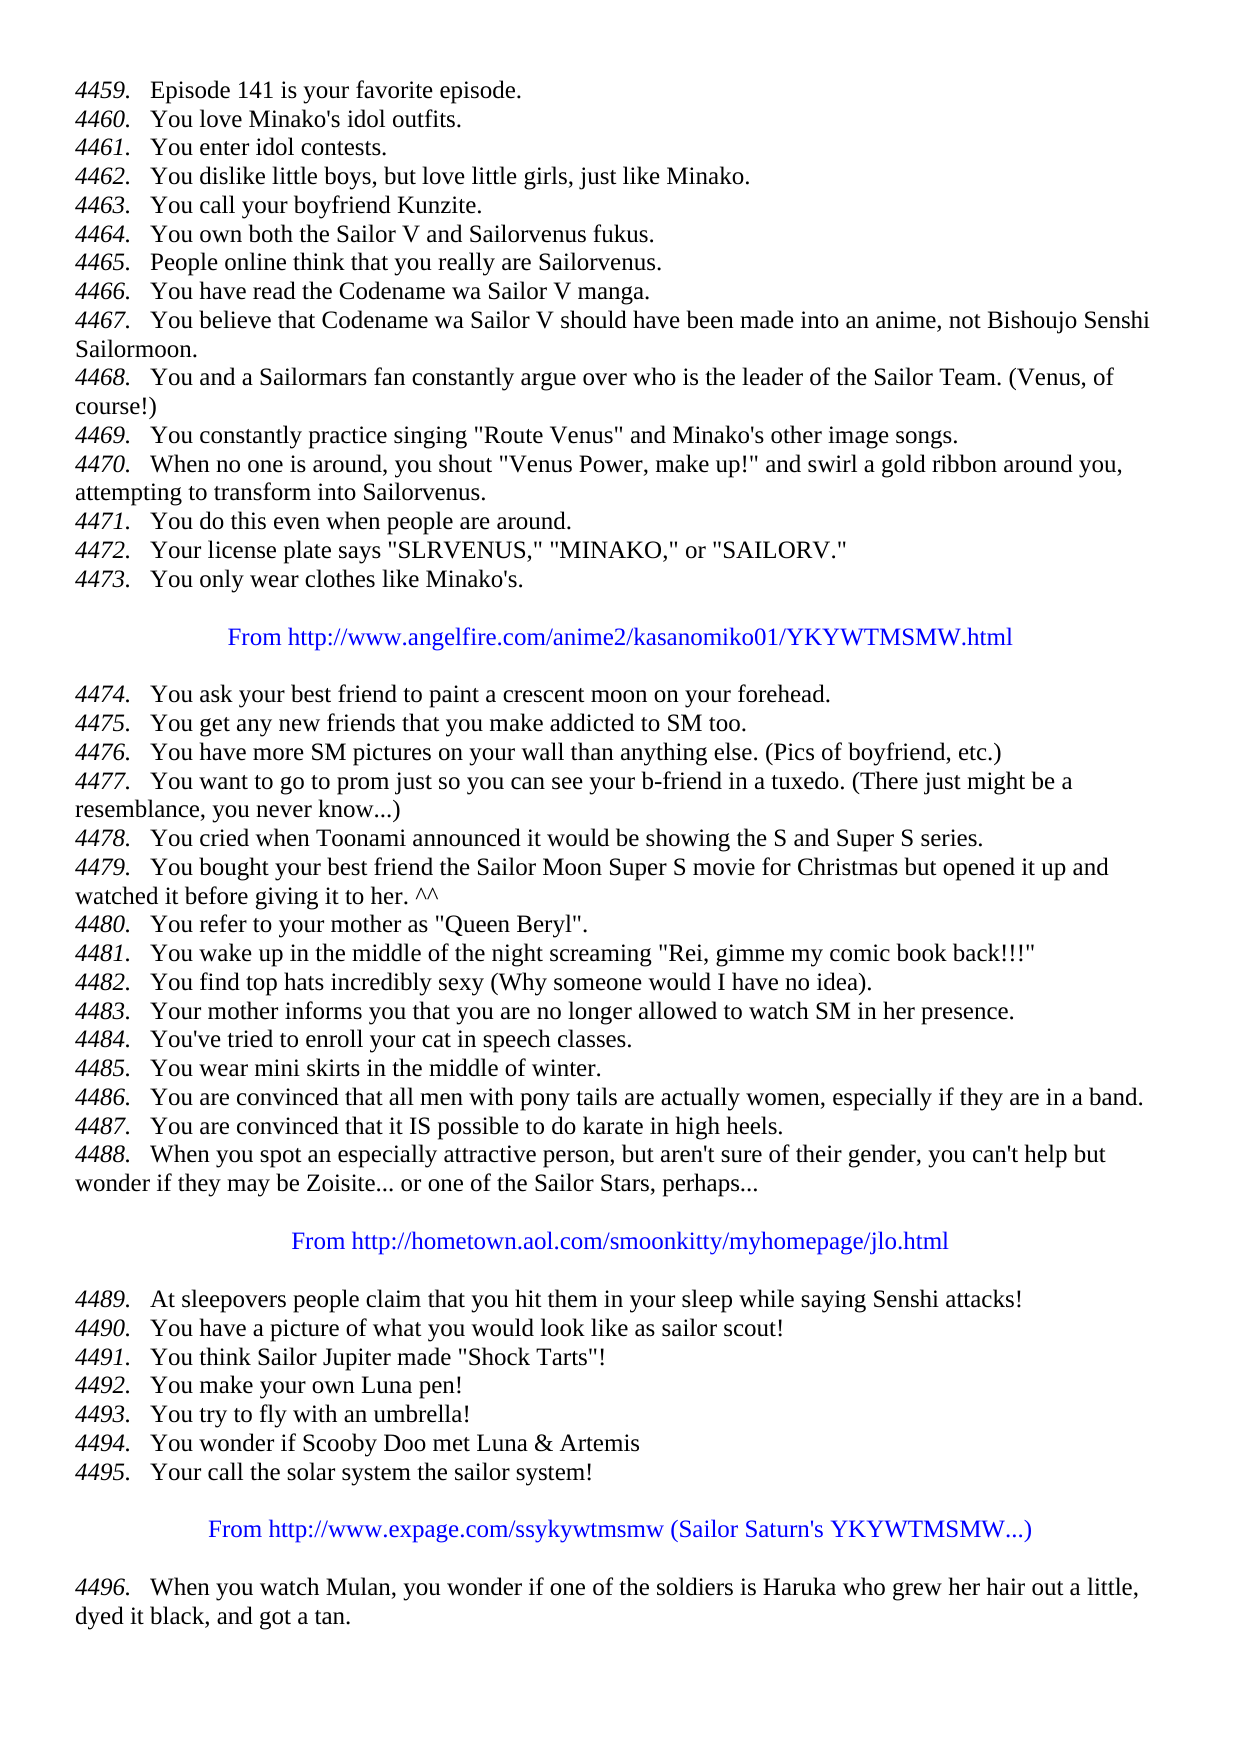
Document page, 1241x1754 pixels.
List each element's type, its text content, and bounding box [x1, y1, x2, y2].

list You only wear clothes like Minako's. [75, 564, 1165, 592]
list At sleepovers people claim that you hit them in your sleep while saying Senshi attacks! [75, 1284, 1165, 1313]
list You call your boyfriend Kunzite. [75, 190, 1165, 219]
text From http://hometown.aol.com/smoonkitty/myhomepage/jlo.html [75, 1226, 1165, 1255]
list You try to fly with an umbrella! [75, 1399, 1165, 1428]
list You wonder if Scooby Doo met Luna & Artemis [75, 1428, 1165, 1457]
list You own both the Sailor V and Sailorvenus fukus. [75, 219, 1165, 247]
list You cried when Toonami announced it would be showing the S and Super S series. [75, 823, 1165, 852]
list You enter idol contests. [75, 132, 1165, 161]
list You wake up in the middle of the night screaming "Rei, gimme my comic book back!!!" [75, 938, 1165, 967]
list Your call the solar system the sailor system! [75, 1457, 1165, 1485]
list You love Minako's idol outfits. [75, 104, 1165, 132]
list You wear mini skirts in the middle of winter. [75, 1053, 1165, 1082]
list When no one is around, you shout "Venus Power, make up!" and swirl a gold ribbon around you, attempting to transform into Sailorvenus. [75, 449, 1165, 506]
list You get any new friends that you make addicted to SM too. [75, 708, 1165, 737]
list You have read the Codename wa Sailor V manga. [75, 276, 1165, 305]
list You refer to your mother as "Queen Beryl". [75, 909, 1165, 938]
list When you spot an especially attractive person, but aren't sure of their gender, you can't help but wonder if they may be Zoisite... or one of the Sailor Stars, perhaps... [75, 1139, 1165, 1197]
list Your license plate says "SLRVENUS," "MINAKO," or "SAILORV." [75, 535, 1165, 564]
list You find top hats incredibly sexy (Why someone would I have no idea). [75, 967, 1165, 996]
list You think Sailor Jupiter made "Shock Tarts"! [75, 1342, 1165, 1370]
list You have a picture of what you would look like as sailor scout! [75, 1313, 1165, 1342]
list You are convinced that it IS possible to do karate in high heels. [75, 1111, 1165, 1139]
list You've tried to enroll your cat in speech classes. [75, 1024, 1165, 1053]
list You bought your best friend the Sailor Moon Super S movie for Christmas but opened it up and watched it before giving it to her. ^^ [75, 852, 1165, 909]
list When you watch Mulan, you wonder if one of the soldiers is Haruka who grew her hair out a little, dyed it black, and got a tan. [75, 1572, 1165, 1630]
list You want to go to prom just so you can see your b-friend in a tuxedo. (There just might be a resemblance, you never know...) [75, 766, 1165, 823]
list You and a Sailormars fan constantly argue over who is the leader of the Sailor Team. (Venus, of course!) [75, 362, 1165, 420]
list You constantly practice singing "Route Venus" and Minako's other image songs. [75, 420, 1165, 449]
list You ask your best friend to paint a crescent moon on your forehead. [75, 679, 1165, 708]
text From http://www.expage.com/ssykywtmsmw (Sailor Saturn's YKYWTMSMW...) [75, 1514, 1165, 1543]
list You are convinced that all men with pony tails are actually women, especially if they are in a band. [75, 1082, 1165, 1111]
list Your mother informs you that you are no longer allowed to watch SM in her presence. [75, 996, 1165, 1024]
list You dislike little boys, but love little girls, just like Minako. [75, 161, 1165, 190]
list You have more SM pictures on your wall than anything else. (Pics of boyfriend, etc.) [75, 737, 1165, 766]
list You make your own Luna pen! [75, 1370, 1165, 1399]
text From http://www.angelfire.com/anime2/kasanomiko01/YKYWTMSMW.html [75, 622, 1165, 650]
list People online think that you really are Sailorvenus. [75, 247, 1165, 276]
list You do this even when people are around. [75, 506, 1165, 535]
list Episode 141 is your favorite episode. [75, 75, 1165, 104]
list You believe that Codename wa Sailor V should have been made into an anime, not Bishoujo Senshi Sailormoon. [75, 305, 1165, 362]
